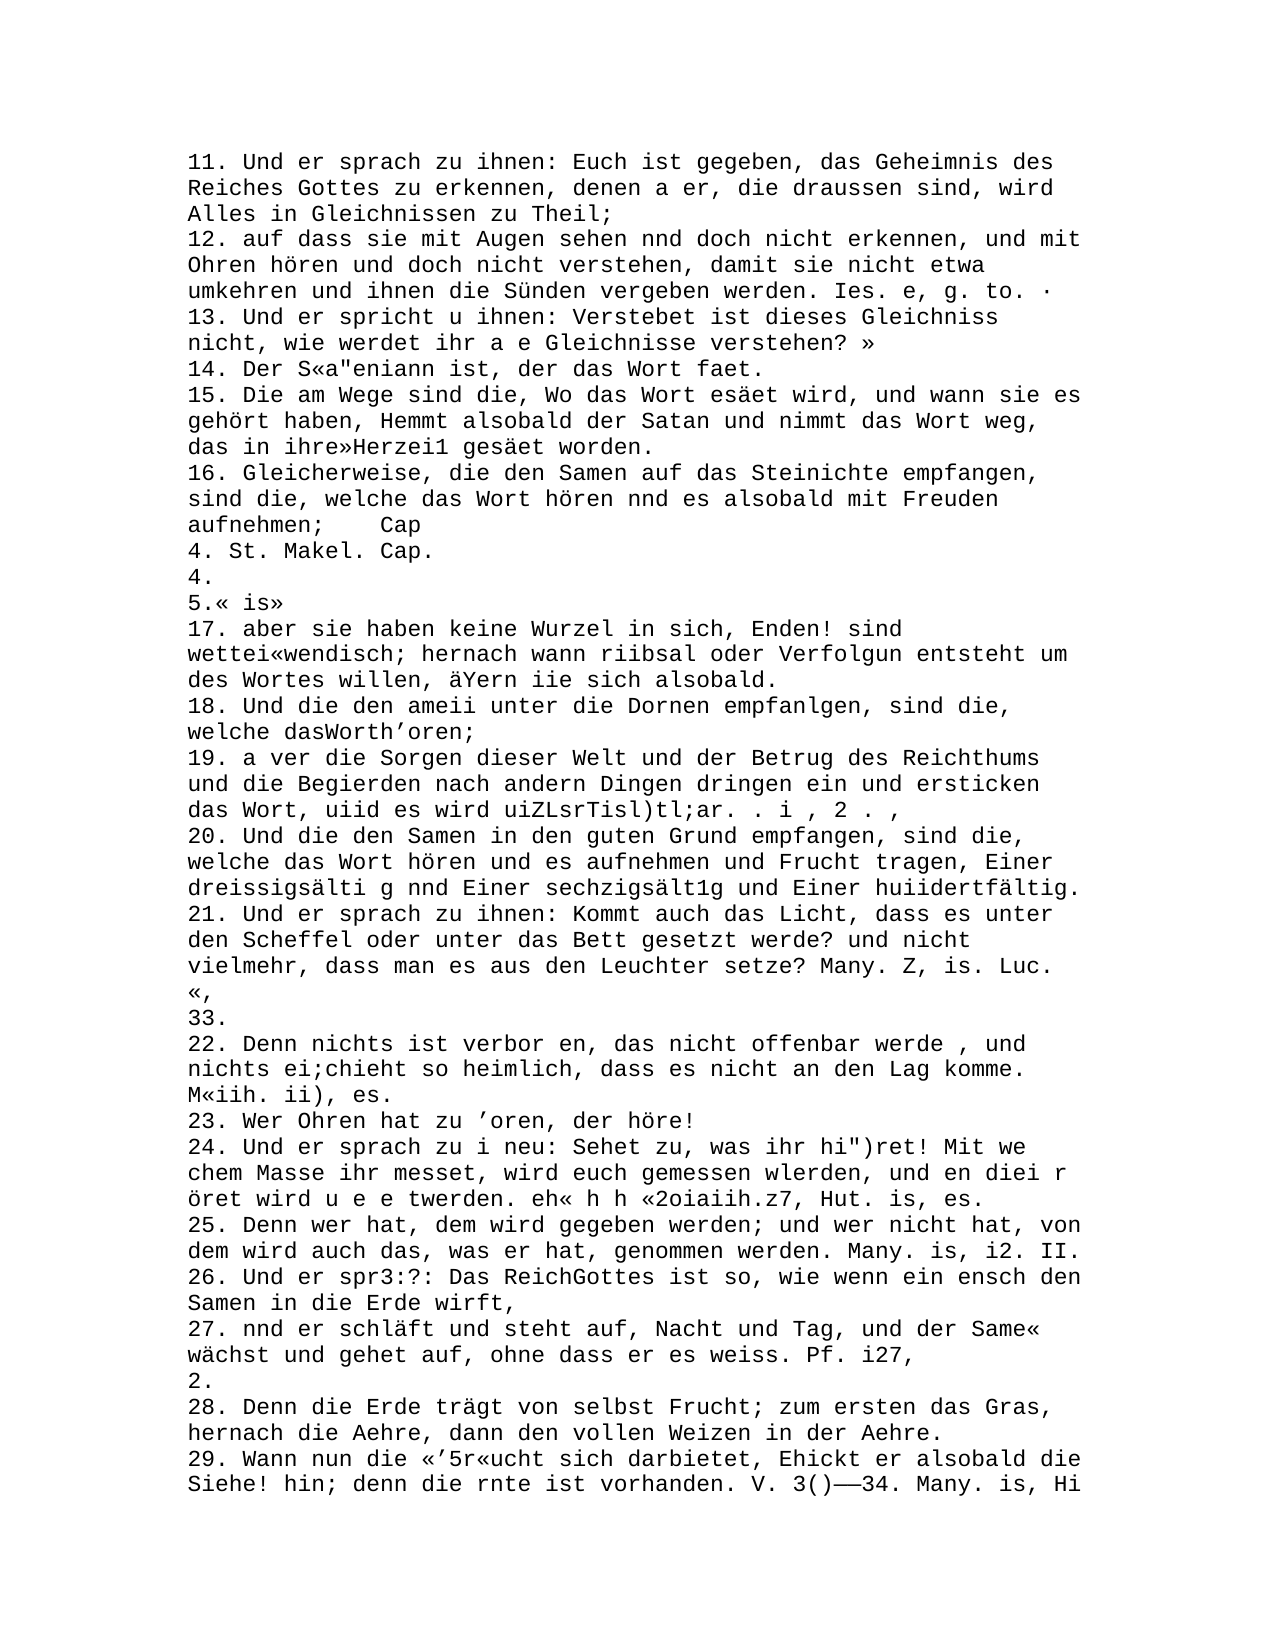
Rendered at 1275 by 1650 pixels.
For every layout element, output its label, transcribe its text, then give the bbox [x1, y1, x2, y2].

text 23. Wer Ohren hat zu ’oren, der höre! [187, 1110, 1087, 1136]
text 19. a ver die Sorgen dieser Welt und der Betrug des Reichthums und die Begierden nach andern Dingen dringen ein und ersticken das Wort, uiid es wird uiZLsrTisl)tl;ar. . i , 2 . , [187, 747, 1087, 824]
text 25. Denn wer hat, dem wird gegeben werden; und wer nicht hat, von dem wird auch das, was er hat, genommen werden. Many. is, i2. II. [187, 1213, 1087, 1265]
text 18. Und die den ameii unter die Dornen empfanlgen, sind die, welche dasWorth’oren; [187, 695, 1087, 747]
text 2. [187, 1369, 1087, 1395]
text 4. St. Makel. Cap. [187, 539, 1087, 565]
text 24. Und er sprach zu i neu: Sehet zu, was ihr hi")ret! Mit we chem Masse ihr messet, wird euch gemessen wlerden, und en diei r öret wird u e e twerden. eh« h h «2oiaiih.z7, Hut. is, es. [187, 1136, 1087, 1213]
text 17. aber sie haben keine Wurzel in sich, Enden! sind wettei«wendisch; hernach wann riibsal oder Verfolgun entsteht um des Wortes willen, äYern iie sich alsobald. [187, 617, 1087, 695]
text 28. Denn die Erde trägt von selbst Frucht; zum ersten das Gras, hernach die Aehre, dann den vollen Weizen in der Aehre. [187, 1395, 1087, 1447]
text 29. Wann nun die «’5r«ucht sich darbietet, Ehickt er alsobald die Siehe! hin; denn die rnte ist vorhanden. V. 3()——34. Many. is, Hi [187, 1447, 1087, 1499]
text 14. Der S«a"eniann ist, der das Wort faet. [187, 357, 1087, 383]
text 13. Und er spricht u ihnen: Verstebet ist dieses Gleichniss nicht, wie werdet ihr a e Gleichnisse verstehen? » [187, 306, 1087, 357]
text 5.« is» [187, 591, 1087, 617]
text 20. Und die den Samen in den guten Grund empfangen, sind die, welche das Wort hören und es aufnehmen und Frucht tragen, Einer dreissigsälti g nnd Einer sechzigsält1g und Einer huiidertfältig. [187, 824, 1087, 902]
text 15. Die am Wege sind die, Wo das Wort esäet wird, und wann sie es gehört haben, Hemmt alsobald der Satan und nimmt das Wort weg, das in ihre»Herzei1 gesäet worden. [187, 383, 1087, 461]
text 21. Und er sprach zu ihnen: Kommt auch das Licht, dass es unter den Scheffel oder unter das Bett gesetzt werde? und nicht vielmehr, dass man es aus den Leuchter setze? Many. Z, is. Luc. «, [187, 902, 1087, 1006]
text 4. [187, 565, 1087, 591]
text 11. Und er sprach zu ihnen: Euch ist gegeben, das Geheimnis des Reiches Gottes zu erkennen, denen a er, die draussen sind, wird Alles in Gleichnissen zu Theil; [187, 150, 1087, 228]
text 16. Gleicherweise, die den Samen auf das Steinichte empfangen, sind die, welche das Wort hören nnd es alsobald mit Freuden aufnehmen; Cap [187, 461, 1087, 539]
text 22. Denn nichts ist verbor en, das nicht offenbar werde , und nichts ei;chieht so heimlich, dass es nicht an den Lag komme. M«iih. ii), es. [187, 1032, 1087, 1110]
text 33. [187, 1006, 1087, 1032]
text 27. nnd er schläft und steht auf, Nacht und Tag, und der Same« wächst und gehet auf, ohne dass er es weiss. Pf. i27, [187, 1317, 1087, 1369]
text 26. Und er spr3:?: Das ReichGottes ist so, wie wenn ein ensch den Samen in die Erde wirft, [187, 1265, 1087, 1317]
text 12. auf dass sie mit Augen sehen nnd doch nicht erkennen, und mit Ohren hören und doch nicht verstehen, damit sie nicht etwa umkehren und ihnen die Sünden vergeben werden. Ies. e, g. to. · [187, 228, 1087, 306]
